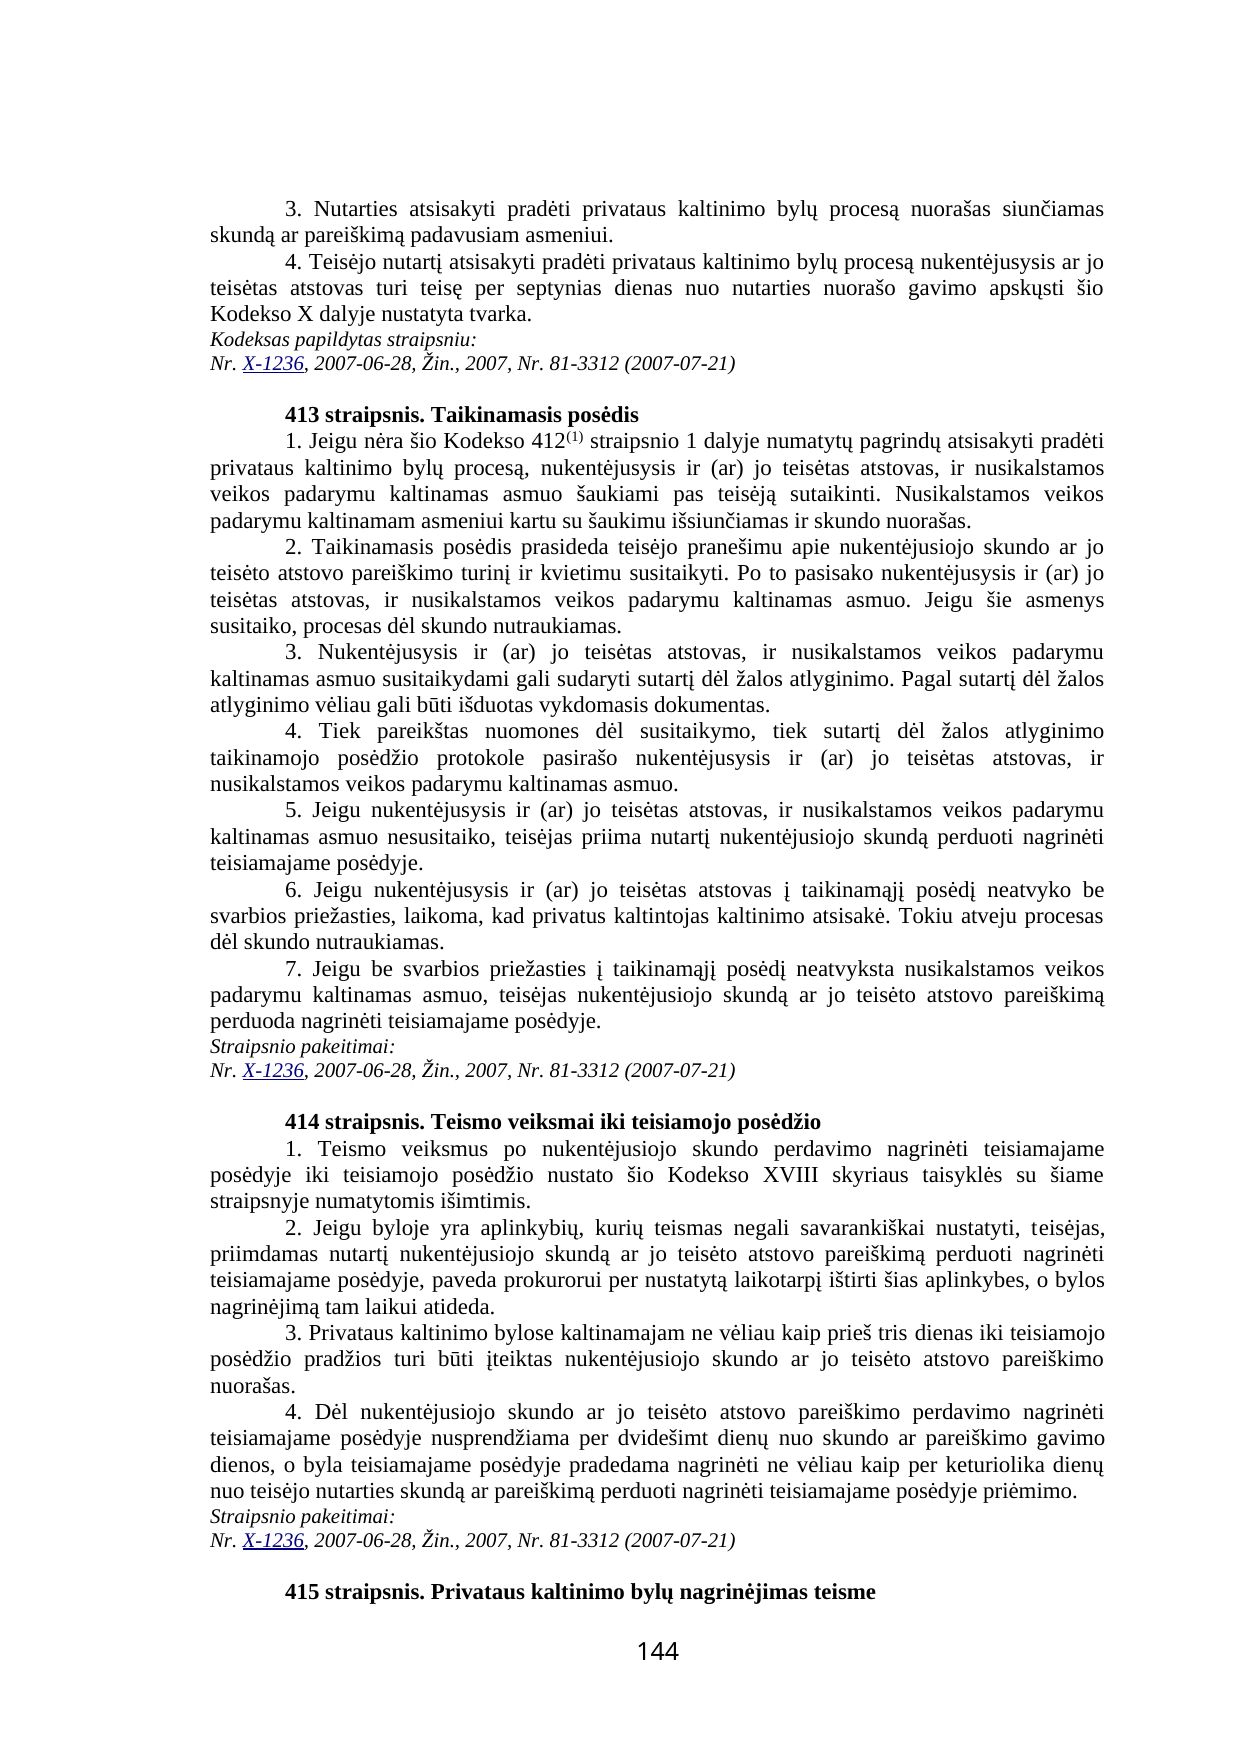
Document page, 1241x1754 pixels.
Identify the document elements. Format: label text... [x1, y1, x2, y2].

text 4. Dėl nukentėjusiojo skundo ar jo teisėto atstovo pareiškimo perdavimo nagrinėti teisiamajame posėdyje nusprendžiama per dvidešimt dienų nuo skundo ar pareiškimo gavimo dienos, o byla teisiamajame posėdyje pradedama nagrinėti ne vėliau kaip per keturiolika dienų nuo teisėjo nutarties skundą ar pareiškimą perduoti nagrinėti teisiamajame posėdyje priėmimo. [210, 1398, 1106, 1503]
text Nr. X-1236, 2007-06-28, Žin., 2007, Nr. 81-3312 (2007-07-21) [210, 1528, 1106, 1552]
text Nr. X-1236, 2007-06-28, Žin., 2007, Nr. 81-3312 (2007-07-21) [210, 1058, 1106, 1082]
text 2. Taikinamasis posėdis prasideda teisėjo pranešimu apie nukentėjusiojo skundo ar jo teisėto atstovo pareiškimo turinį ir kvietimu susitaikyti. Po to pasisako nukentėjusysis ir (ar) jo teisėtas atstovas, ir nusikalstamos veikos padarymu kaltinamas asmuo. Jeigu šie asmenys susitaiko, procesas dėl skundo nutraukiamas. [210, 533, 1106, 638]
text 414 straipsnis. Teismo veiksmai iki teisiamojo posėdžio [210, 1108, 1106, 1134]
text Kodeksas papildytas straipsniu: [210, 327, 1106, 351]
text 415 straipsnis. Privataus kaltinimo bylų nagrinėjimas teisme [210, 1578, 1106, 1604]
text 413 straipsnis. Taikinamasis posėdis [210, 401, 1106, 428]
text 5. Jeigu nukentėjusysis ir (ar) jo teisėtas atstovas, ir nusikalstamos veikos padarymu kaltinamas asmuo nesusitaiko, teisėjas priima nutartį nukentėjusiojo skundą perduoti nagrinėti teisiamajame posėdyje. [210, 797, 1106, 876]
text 2. Jeigu byloje yra aplinkybių, kurių teismas negali savarankiškai nustatyti, teisėjas, priimdamas nutartį nukentėjusiojo skundą ar jo teisėto atstovo pareiškimą perduoti nagrinėti teisiamajame posėdyje, paveda prokurorui per nustatytą laikotarpį ištirti šias aplinkybes, o bylos nagrinėjimą tam laikui atideda. [210, 1214, 1106, 1319]
text 4. Teisėjo nutartį atsisakyti pradėti privataus kaltinimo bylų procesą nukentėjusysis ar jo teisėtas atstovas turi teisę per septynias dienas nuo nutarties nuorašo gavimo apskųsti šio Kodekso X dalyje nustatyta tvarka. [210, 248, 1106, 327]
text 1. Jeigu nėra šio Kodekso 412(1) straipsnio 1 dalyje numatytų pagrindų atsisakyti pradėti privataus kaltinimo bylų procesą, nukentėjusysis ir (ar) jo teisėtas atstovas, ir nusikalstamos veikos padarymu kaltinamas asmuo šaukiami pas teisėją sutaikinti. Nusikalstamos veikos padarymu kaltinamam asmeniui kartu su šaukimu išsiunčiamas ir skundo nuorašas. [210, 428, 1106, 533]
text 3. Privataus kaltinimo bylose kaltinamajam ne vėliau kaip prieš tris dienas iki teisiamojo posėdžio pradžios turi būti įteiktas nukentėjusiojo skundo ar jo teisėto atstovo pareiškimo nuorašas. [210, 1319, 1106, 1398]
text 7. Jeigu be svarbios priežasties į taikinamąjį posėdį neatvyksta nusikalstamos veikos padarymu kaltinamas asmuo, teisėjas nukentėjusiojo skundą ar jo teisėto atstovo pareiškimą perduoda nagrinėti teisiamajame posėdyje. [210, 955, 1106, 1034]
text Nr. X-1236, 2007-06-28, Žin., 2007, Nr. 81-3312 (2007-07-21) [210, 351, 1106, 375]
text 6. Jeigu nukentėjusysis ir (ar) jo teisėtas atstovas į taikinamąjį posėdį neatvyko be svarbios priežasties, laikoma, kad privatus kaltintojas kaltinimo atsisakė. Tokiu atveju procesas dėl skundo nutraukiamas. [210, 876, 1106, 955]
text Straipsnio pakeitimai: [210, 1034, 1106, 1058]
text 3. Nukentėjusysis ir (ar) jo teisėtas atstovas, ir nusikalstamos veikos padarymu kaltinamas asmuo susitaikydami gali sudaryti sutartį dėl žalos atlyginimo. Pagal sutartį dėl žalos atlyginimo vėliau gali būti išduotas vykdomasis dokumentas. [210, 638, 1106, 717]
text Straipsnio pakeitimai: [210, 1503, 1106, 1528]
text 4. Tiek pareikštas nuomones dėl susitaikymo, tiek sutartį dėl žalos atlyginimo taikinamojo posėdžio protokole pasirašo nukentėjusysis ir (ar) jo teisėtas atstovas, ir nusikalstamos veikos padarymu kaltinamas asmuo. [210, 717, 1106, 797]
text 1. Teismo veiksmus po nukentėjusiojo skundo perdavimo nagrinėti teisiamajame posėdyje iki teisiamojo posėdžio nustato šio Kodekso XVIII skyriaus taisyklės su šiame straipsnyje numatytomis išimtimis. [210, 1134, 1106, 1214]
text 3. Nutarties atsisakyti pradėti privataus kaltinimo bylų procesą nuorašas siunčiamas skundą ar pareiškimą padavusiam asmeniui. [210, 195, 1106, 248]
